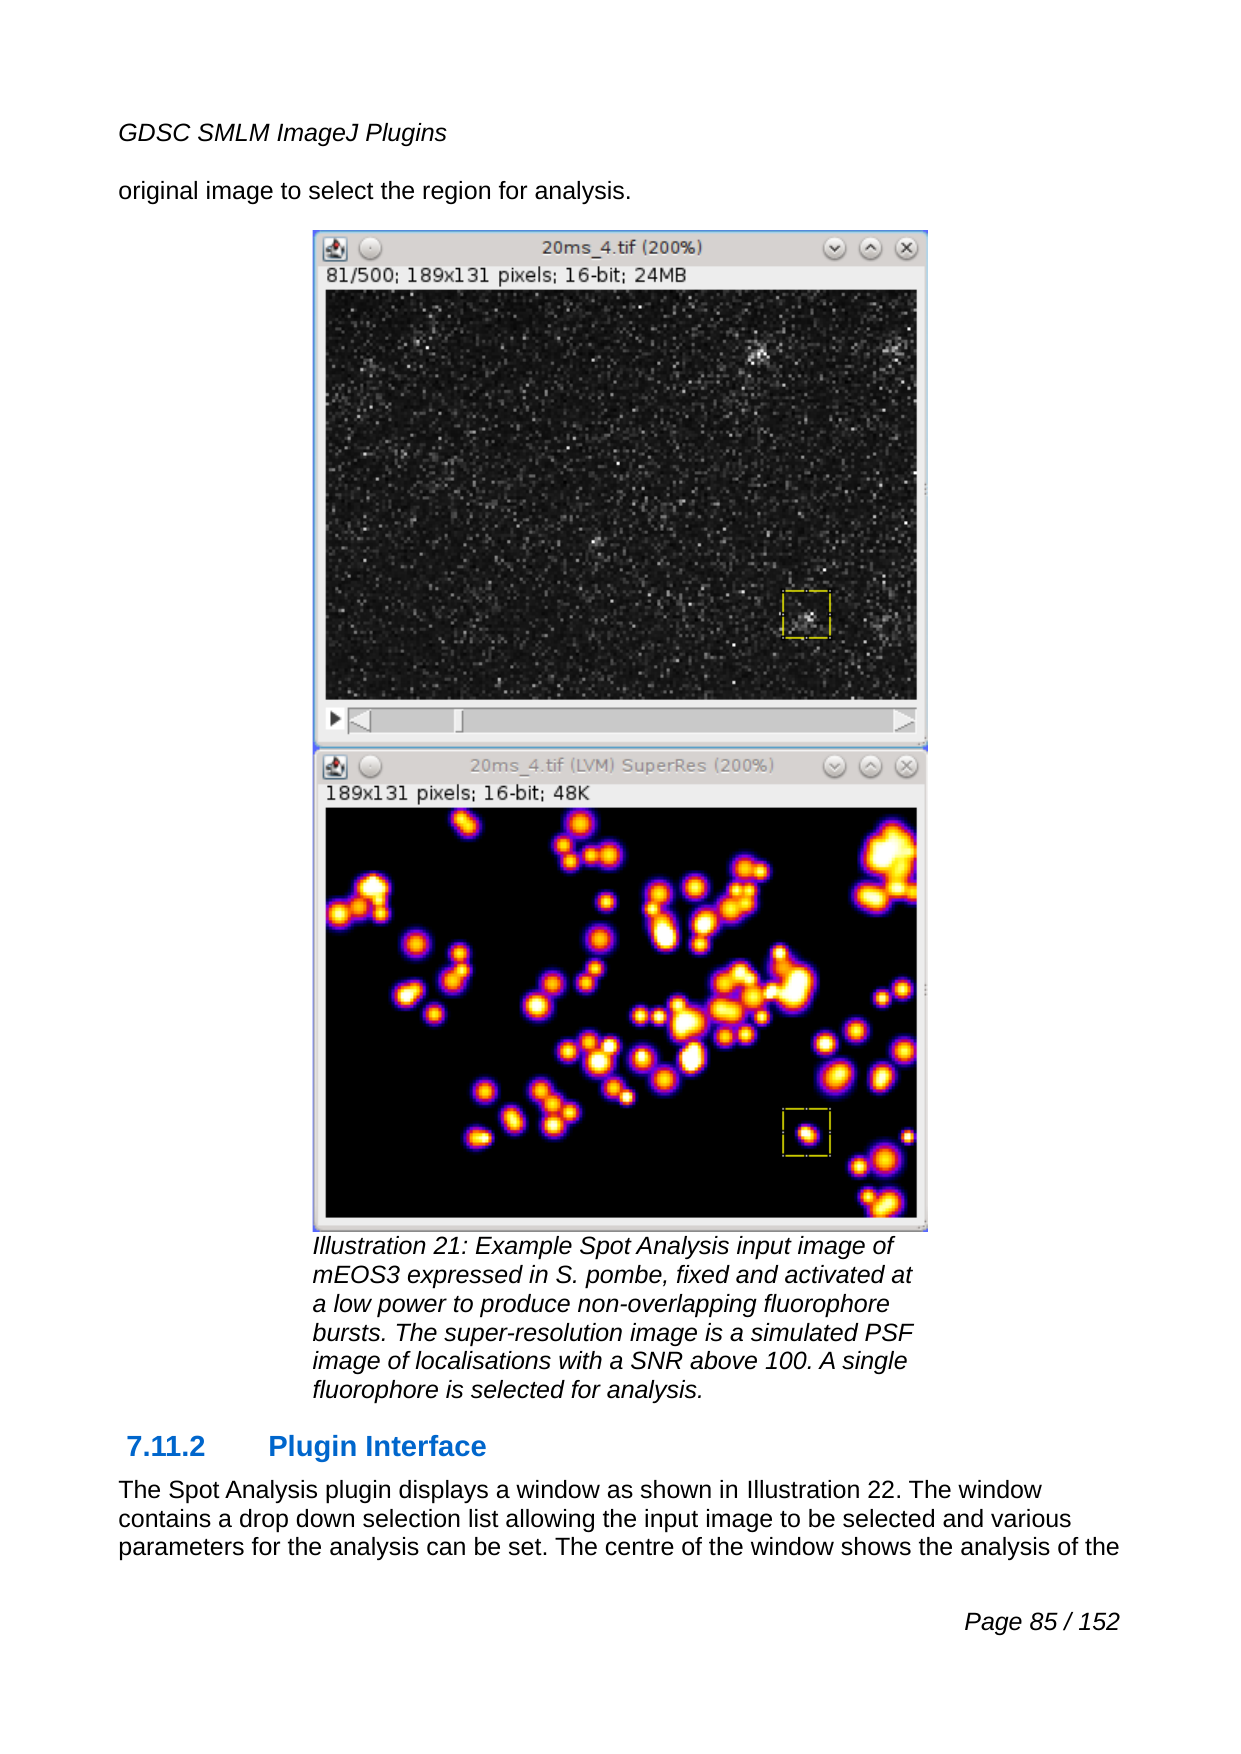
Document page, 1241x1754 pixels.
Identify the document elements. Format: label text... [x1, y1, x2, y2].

text Illustration 21: Example Spot Analysis input image of mEOS3 expressed in S. pombe, fixed and activated at a low power to produce non-overlapping fluorophore bursts. The super-resolution image is a simulated PSF image of localisations with a SNR above 100. A single fluorophore is selected for analysis. [312, 1232, 928, 1404]
text The Spot Analysis plugin displays a window as shown in Illustration 22. The window contains a drop down selection list allowing the input image to be selected and various parameters for the analysis can be set. The centre of the window shows the analysis of the [118, 1475, 1122, 1561]
picture [312, 230, 928, 1232]
subtitle Plugin Interface [118, 1429, 1122, 1462]
text original image to select the region for analysis. [118, 176, 1122, 205]
